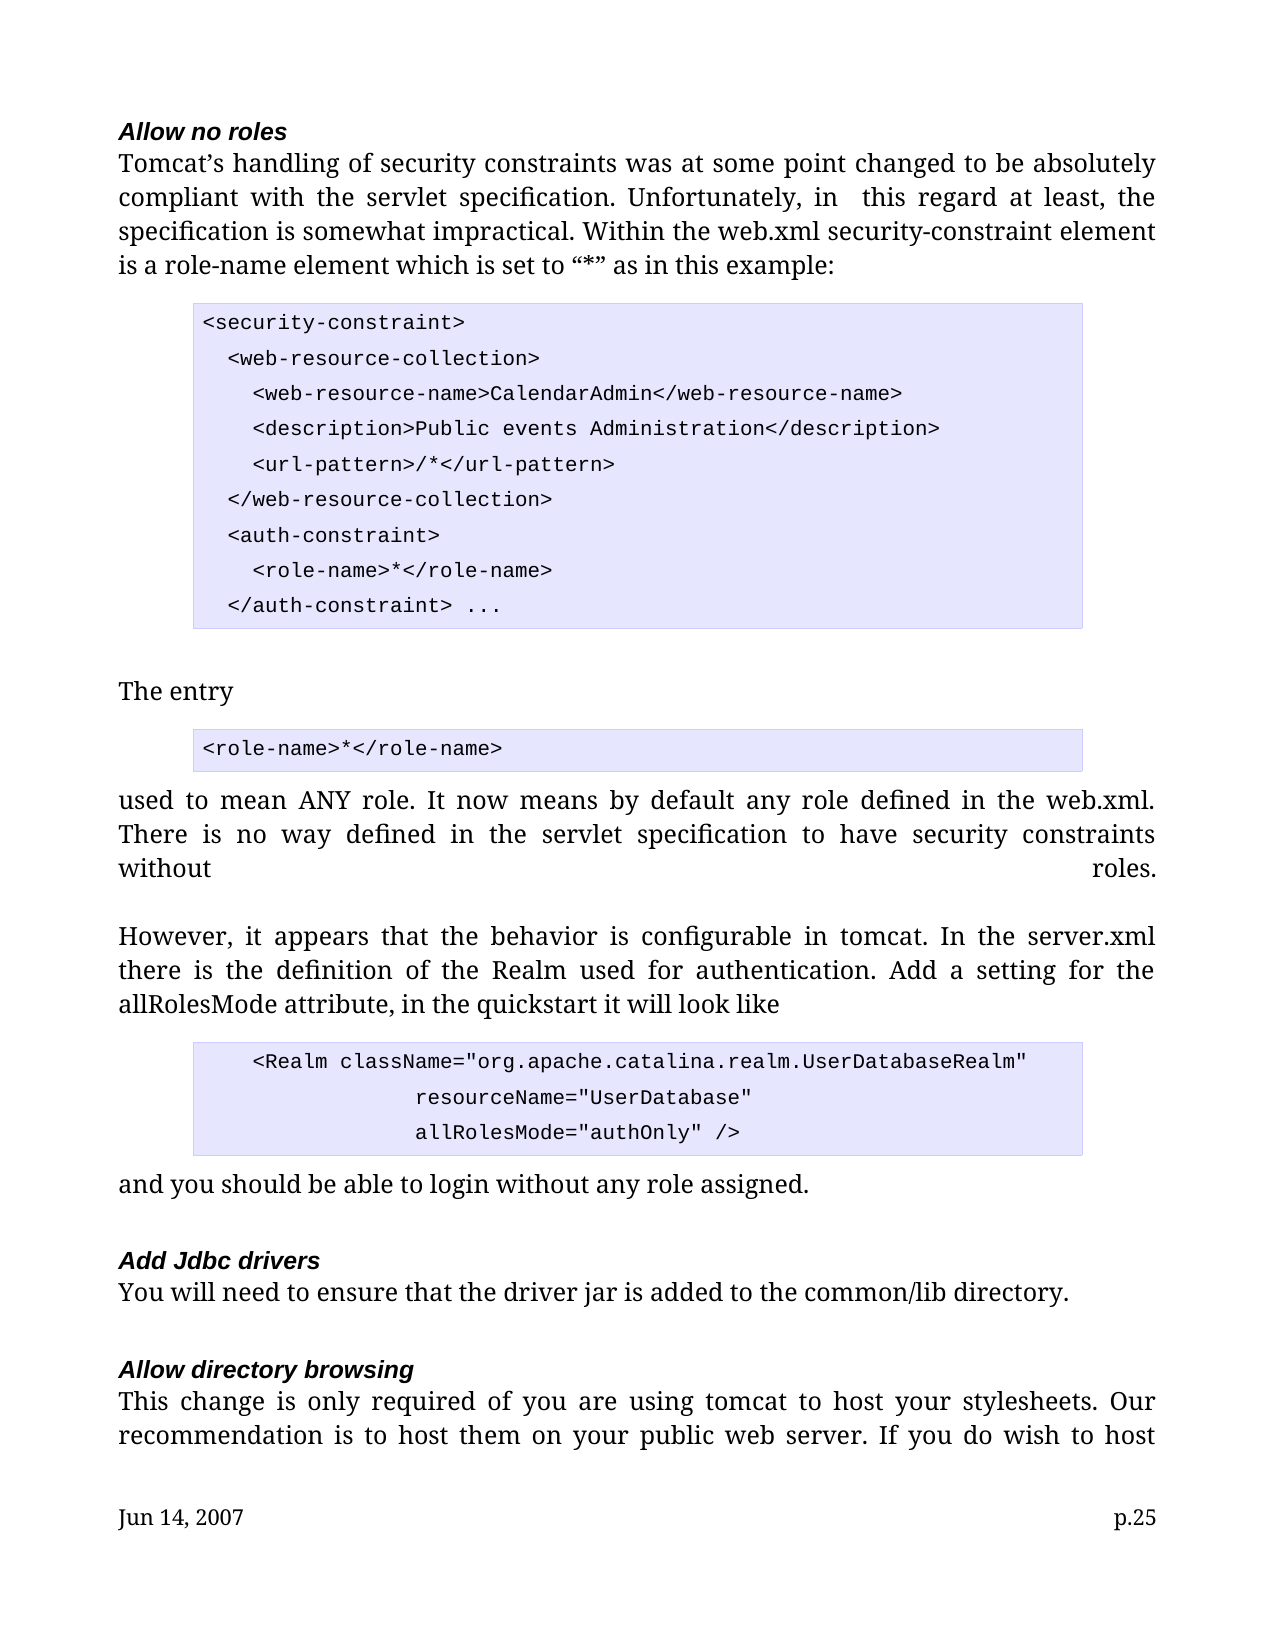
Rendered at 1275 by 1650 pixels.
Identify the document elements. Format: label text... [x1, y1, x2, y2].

subtitle Allow no roles [118, 118, 1157, 146]
text <web-resource-name>CalendarAdmin</web-resource-name> [194, 374, 1082, 407]
text <auth-constraint> [194, 516, 1082, 548]
subtitle Add Jdbc drivers [118, 1247, 1157, 1275]
text <url-pattern>/*</url-pattern> [194, 445, 1082, 477]
text The entry [118, 640, 1157, 708]
text </web-resource-collection> [194, 480, 1082, 513]
text <Realm className="org.apache.catalina.realm.UserDatabaseRealm" resourceName="UserDatabase" allRolesMode="authOnly" /> [194, 1043, 1082, 1155]
text You will need to ensure that the driver jar is added to the common/lib directory. [118, 1275, 1157, 1309]
text <description>Public events Administration</description> [194, 409, 1082, 442]
text Tomcat’s handling of security constraints was at some point changed to be absolutely compliant with the servlet specification. Unfortunately, in this regard at least, the specification is somewhat impractical. Within the web.xml security-constraint element is a role-name element which is set to “*” as in this example: [118, 146, 1157, 282]
subtitle Allow directory browsing [118, 1356, 1157, 1383]
text <web-resource-collection> [194, 338, 1082, 371]
text </auth-constraint> ... [194, 586, 1082, 628]
text This change is only required of you are using tomcat to host your stylesheets. Our recommendation is to host them on your public web server. If you do wish to host [118, 1383, 1157, 1451]
text <role-name>*</role-name> [194, 551, 1082, 584]
text and you should be able to login without any role assigned. [118, 1167, 1157, 1201]
text <security-constraint> [194, 304, 1082, 336]
text used to mean ANY role. It now means by default any role defined in the web.xml. There is no way defined in the servlet specification to have security constraints without roles. However, it appears that the behavior is configurable in tomcat. In the server.xml there is the definition of the Realm used for authentication. Add a setting for the allRolesMode attribute, in the quickstart it will look like [118, 783, 1157, 1021]
text <role-name>*</role-name> [194, 730, 1082, 771]
